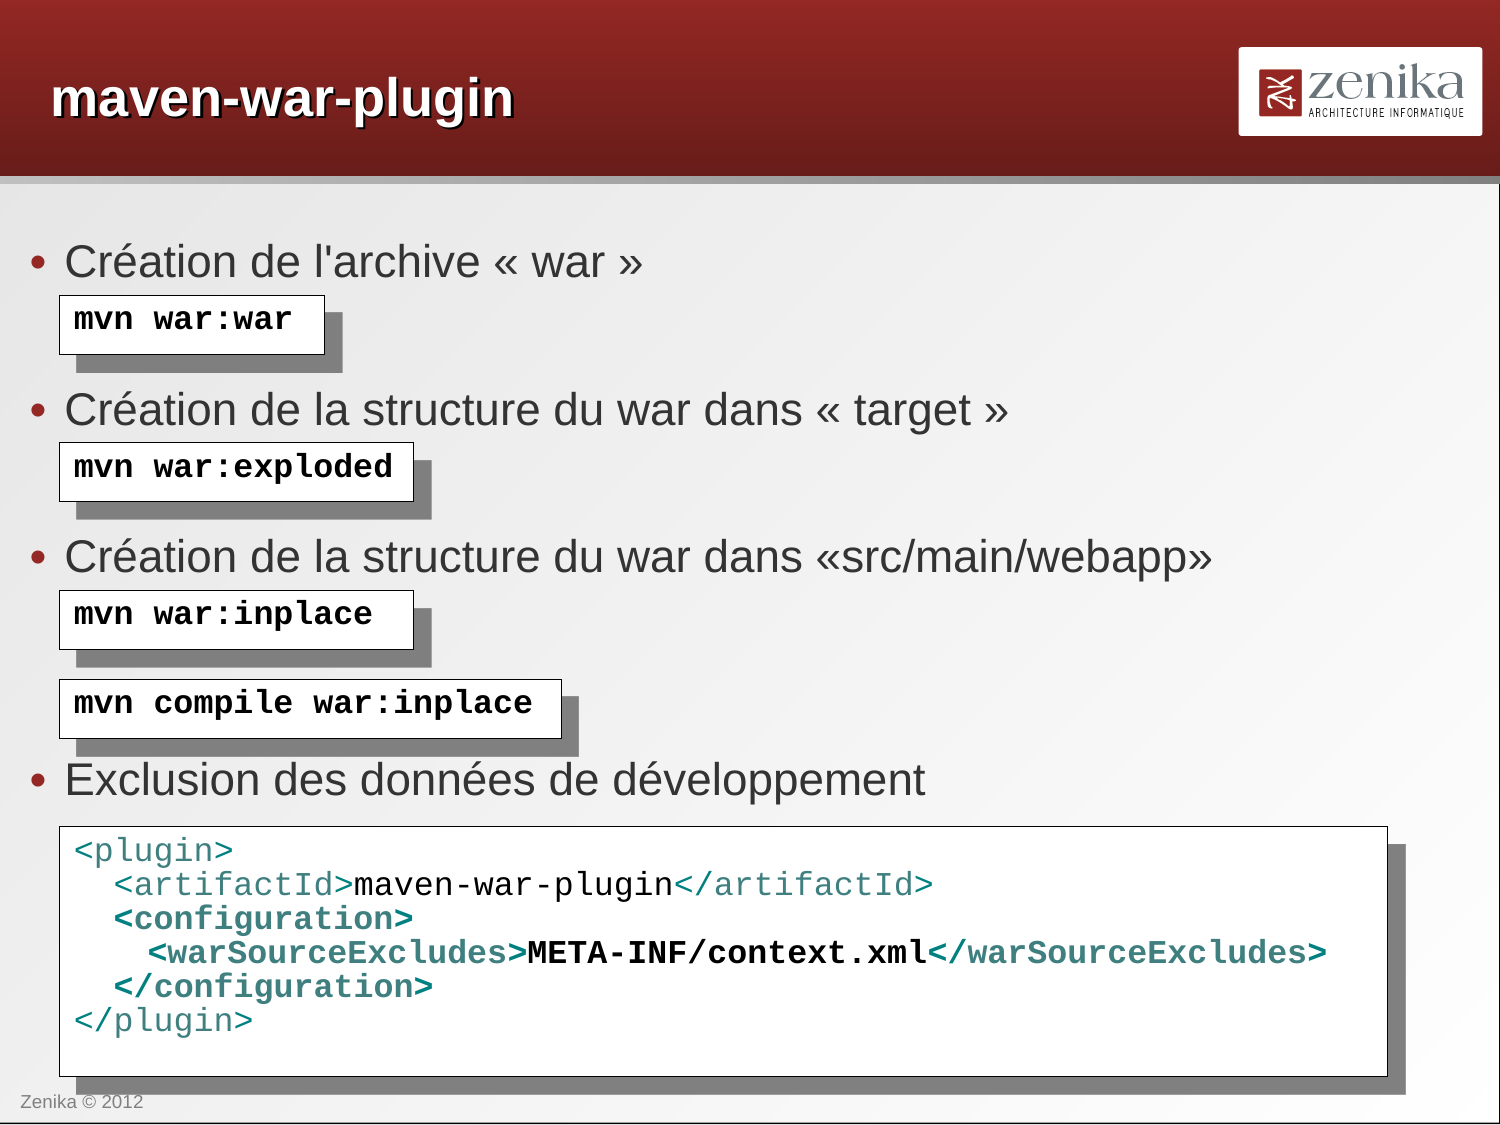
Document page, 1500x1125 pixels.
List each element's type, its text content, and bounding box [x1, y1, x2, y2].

list Création de l'archive « war » [29, 236, 1414, 339]
text_box mvn compile war:inplace [59, 679, 562, 739]
title maven-war-plugin [50, 15, 1206, 180]
text_box mvn war:inplace [59, 590, 414, 650]
list Création de la structure du war dans «src/main/webapp» [29, 531, 1414, 635]
text_box <plugin> <artifactId>maven-war-plugin</artifactId> <configuration> <warSourceExcludes>META-INF/context.xml</warSourceExcludes> </configuration> </plugin> [59, 857, 1388, 1077]
picture [1257, 58, 1464, 125]
list Création de la structure du war dans « target » [29, 383, 1414, 487]
text_box mvn war:exploded [59, 442, 414, 502]
list Exclusion des données de développement [29, 754, 1414, 857]
text_box mvn war:war [59, 295, 325, 355]
